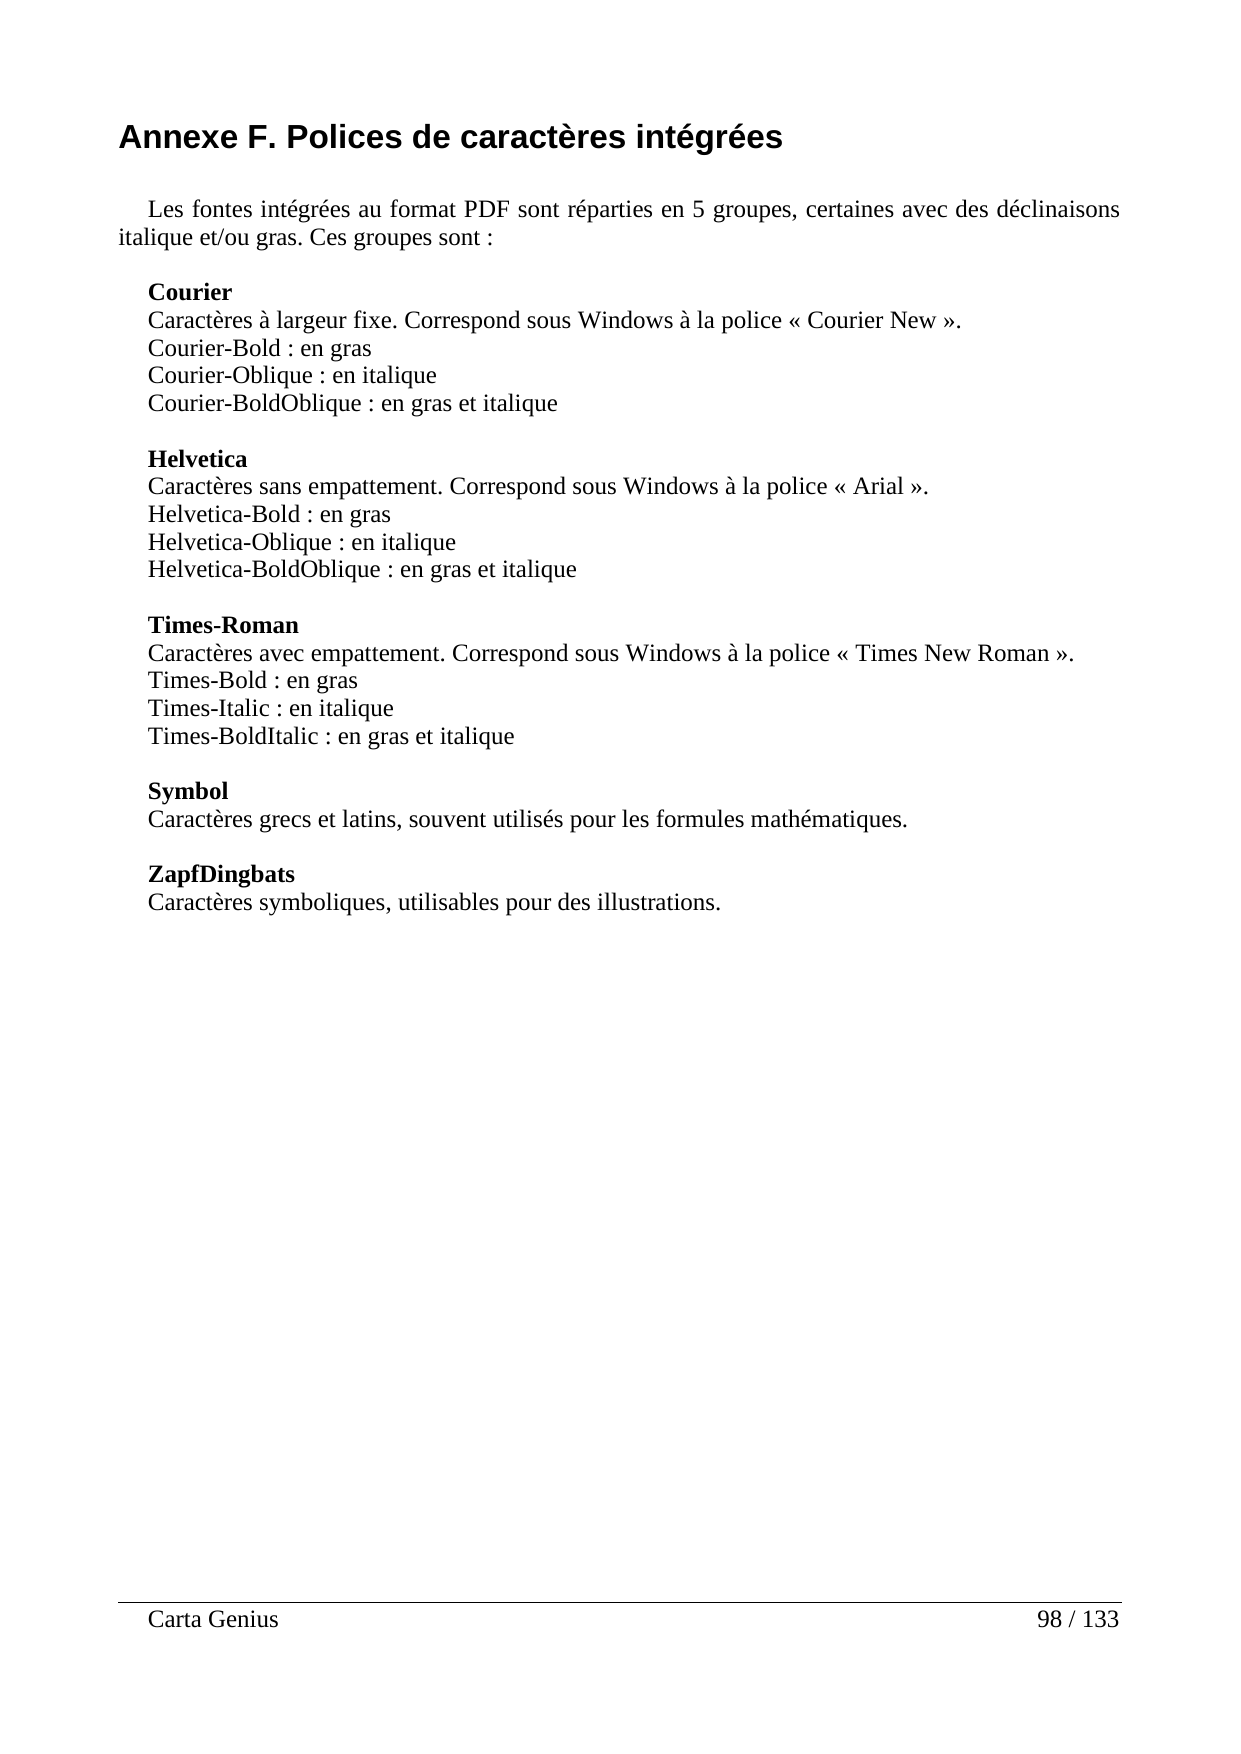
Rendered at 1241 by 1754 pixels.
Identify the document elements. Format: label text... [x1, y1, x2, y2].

text Courier-BoldOblique : en gras et italique [118, 389, 1122, 417]
text Caractères sans empattement. Correspond sous Windows à la police « Arial ». [118, 472, 1122, 500]
text Times-Italic : en italique [118, 694, 1122, 722]
text Caractères grecs et latins, souvent utilisés pour les formules mathématiques. [118, 805, 1122, 833]
text Symbol [118, 777, 1122, 805]
text Courier [118, 278, 1122, 306]
text Les fontes intégrées au format PDF sont réparties en 5 groupes, certaines avec des déclinaisons italique et/ou gras. Ces groupes sont : [118, 195, 1122, 251]
text Caractères avec empattement. Correspond sous Windows à la police « Times New Roman ». [118, 639, 1122, 666]
text Times-BoldItalic : en gras et italique [118, 722, 1122, 749]
text Helvetica [118, 445, 1122, 472]
text Times-Roman [118, 611, 1122, 639]
text Caractères symboliques, utilisables pour des illustrations. [118, 888, 1122, 916]
text Helvetica-Oblique : en italique [118, 528, 1122, 556]
text Times-Bold : en gras [118, 666, 1122, 694]
text ZapfDingbats [118, 860, 1122, 888]
subtitle Polices de caractères intégrées [118, 118, 1122, 155]
text Helvetica-BoldOblique : en gras et italique [118, 556, 1122, 583]
text Courier-Bold : en gras [118, 334, 1122, 362]
text Helvetica-Bold : en gras [118, 500, 1122, 528]
text Caractères à largeur fixe. Correspond sous Windows à la police « Courier New ». [118, 306, 1122, 334]
text Courier-Oblique : en italique [118, 362, 1122, 389]
